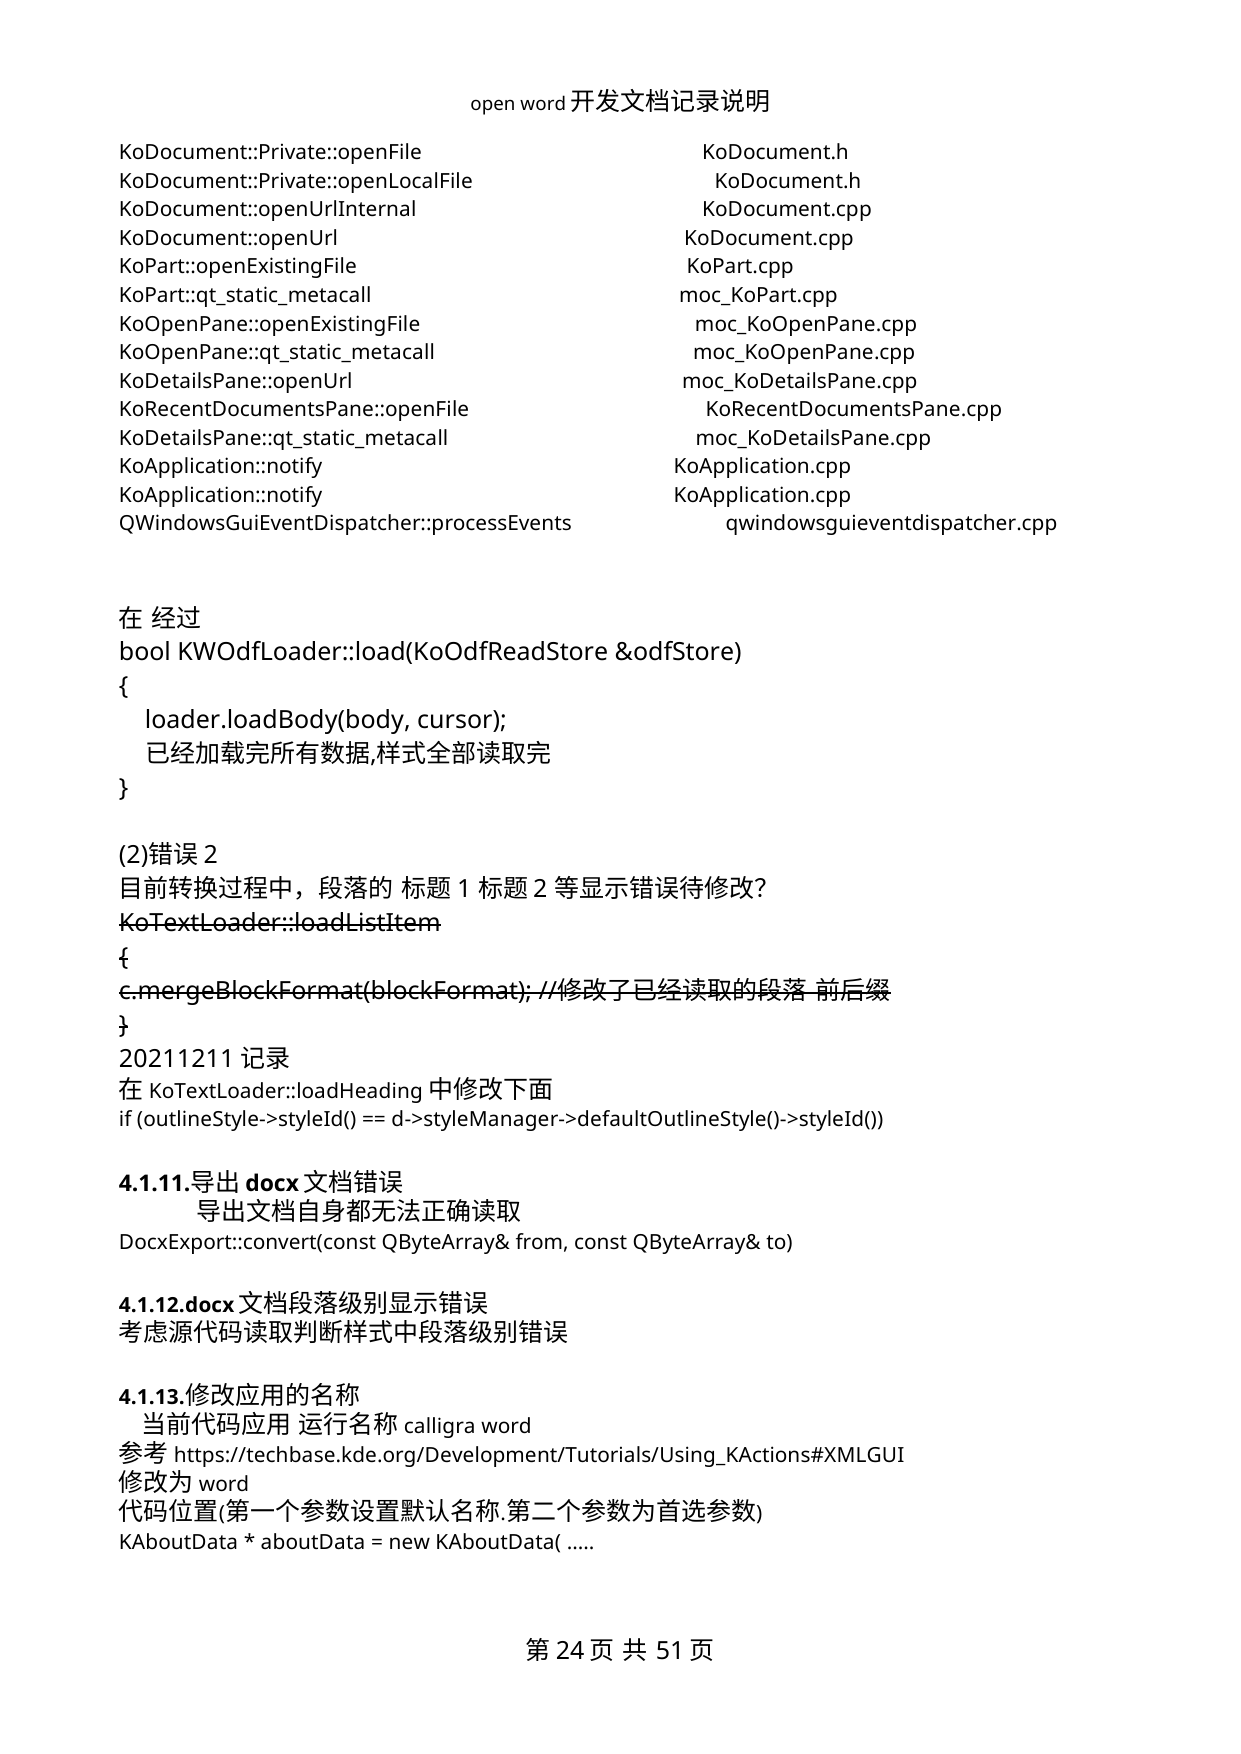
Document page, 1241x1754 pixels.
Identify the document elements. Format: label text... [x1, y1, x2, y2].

text QWindowsGuiEventDispatcher::processEvents qwindowsguieventdispatcher.cpp [119, 508, 1121, 537]
text KoOpenPane::openExistingFile moc_KoOpenPane.cpp [119, 308, 1121, 337]
text 目前转换过程中，段落的 标题1 标题2 等显示错误待修改？ [119, 871, 1121, 905]
text } [119, 1007, 1121, 1041]
text 在KoTextLoader::loadHeading 中修改下面 [119, 1075, 1121, 1104]
text 已经加载完所有数据,样式全部读取完 [119, 736, 1121, 769]
text KoDetailsPane::qt_static_metacall moc_KoDetailsPane.cpp [119, 423, 1121, 451]
text 参考https://techbase.kde.org/Development/Tutorials/Using_KActions#XMLGUI [119, 1439, 1121, 1468]
text (2)错误2 [119, 837, 1121, 871]
text { [119, 668, 1121, 702]
text KoRecentDocumentsPane::openFile KoRecentDocumentsPane.cpp [119, 394, 1121, 423]
text KoApplication::notify KoApplication.cpp [119, 451, 1121, 480]
text loader.loadBody(body, cursor); [119, 702, 1121, 736]
text 代码位置(第一个参数设置默认名称.第二个参数为首选参数) [119, 1497, 1121, 1527]
text KoTextLoader::loadListItem [119, 905, 1121, 939]
text 20211211记录 [119, 1041, 1121, 1075]
subtitle docx文档段落级别显示错误 [119, 1289, 1121, 1318]
text KoOpenPane::qt_static_metacall moc_KoOpenPane.cpp [119, 337, 1121, 366]
text KoDocument::openUrlInternal KoDocument.cpp [119, 194, 1121, 223]
text { [119, 939, 1121, 973]
text KoDocument::Private::openLocalFile KoDocument.h [119, 166, 1121, 194]
text if (outlineStyle->styleId() == d->styleManager->defaultOutlineStyle()->styleId()) [119, 1104, 1121, 1133]
text KoDocument::openUrl KoDocument.cpp [119, 223, 1121, 251]
text DocxExport::convert(const QByteArray& from, const QByteArray& to) [119, 1227, 1121, 1255]
text 当前代码应用 运行名称calligra word [119, 1410, 1121, 1439]
text KAboutData * aboutData = new KAboutData( ..... [119, 1527, 1121, 1555]
text KoDocument::Private::openFile KoDocument.h [119, 137, 1121, 166]
text } [119, 769, 1121, 803]
text 在 经过 [119, 605, 1121, 634]
text KoApplication::notify KoApplication.cpp [119, 480, 1121, 508]
text 导出文档自身都无法正确读取 [119, 1198, 1121, 1227]
text 考虑源代码读取判断样式中段落级别错误 [119, 1318, 1121, 1347]
text bool KWOdfLoader::load(KoOdfReadStore &odfStore) [119, 634, 1121, 668]
text c.mergeBlockFormat(blockFormat); //修改了已经读取的段落 前后缀 [119, 973, 1121, 1007]
text KoDetailsPane::openUrl moc_KoDetailsPane.cpp [119, 366, 1121, 394]
text 修改为word [119, 1468, 1121, 1497]
subtitle 修改应用的名称 [119, 1381, 1121, 1410]
subtitle 导出docx文档错误 [119, 1167, 1121, 1198]
text KoPart::openExistingFile KoPart.cpp [119, 251, 1121, 280]
text KoPart::qt_static_metacall moc_KoPart.cpp [119, 280, 1121, 308]
